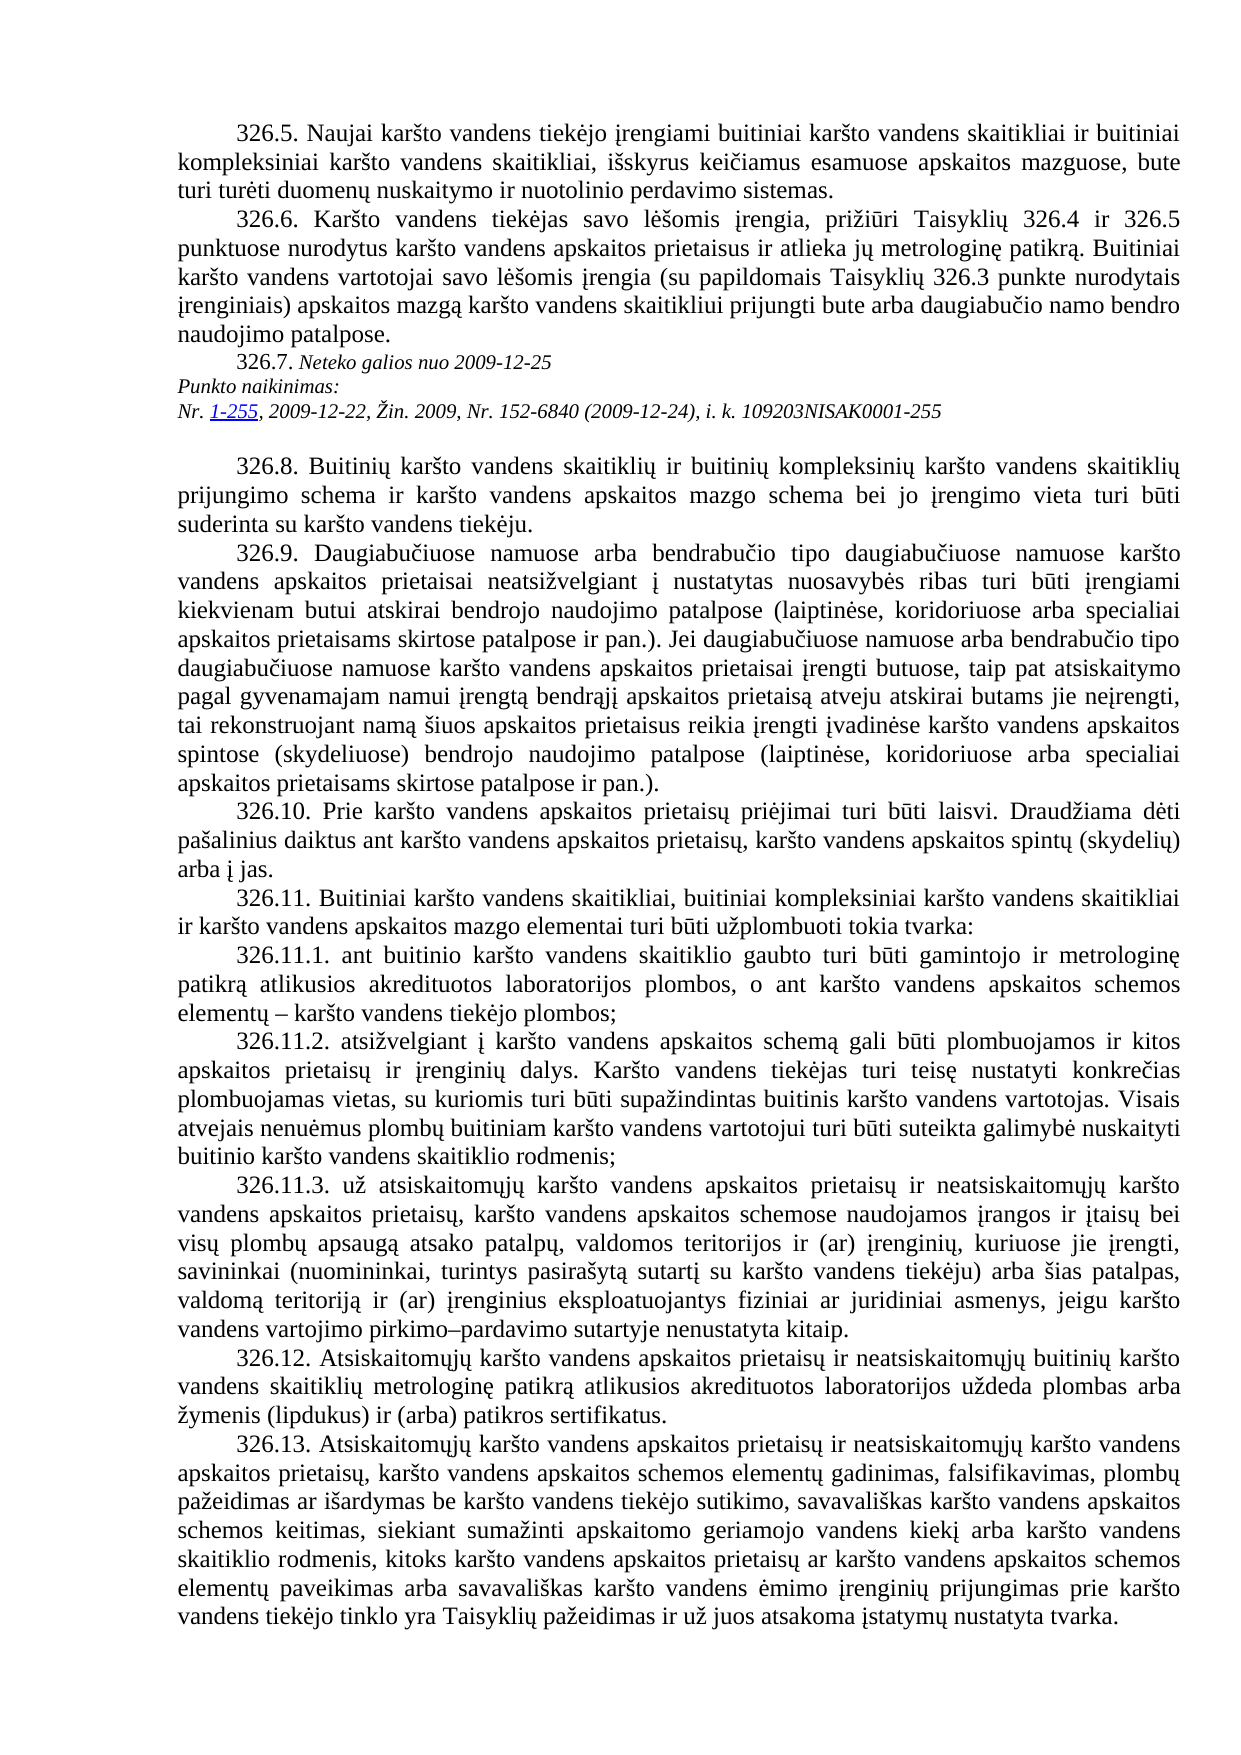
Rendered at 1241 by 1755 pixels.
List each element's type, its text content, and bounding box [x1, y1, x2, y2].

text 326.11.3. už atsiskaitomųjų karšto vandens apskaitos prietaisų ir neatsiskaitomųjų karšto vandens apskaitos prietaisų, karšto vandens apskaitos schemose naudojamos įrangos ir įtaisų bei visų plombų apsaugą atsako patalpų, valdomos teritorijos ir (ar) įrenginių, kuriuose jie įrengti, savininkai (nuomininkai, turintys pasirašytą sutartį su karšto vandens tiekėju) arba šias patalpas, valdomą teritoriją ir (ar) įrenginius eksploatuojantys fiziniai ar juridiniai asmenys, jeigu karšto vandens vartojimo pirkimo–pardavimo sutartyje nenustatyta kitaip. [177, 1170, 1181, 1343]
text 326.11.2. atsižvelgiant į karšto vandens apskaitos schemą gali būti plombuojamos ir kitos apskaitos prietaisų ir įrenginių dalys. Karšto vandens tiekėjas turi teisę nustatyti konkrečias plombuojamas vietas, su kuriomis turi būti supažindintas buitinis karšto vandens vartotojas. Visais atvejais nenuėmus plombų buitiniam karšto vandens vartotojui turi būti suteikta galimybė nuskaityti buitinio karšto vandens skaitiklio rodmenis; [177, 1026, 1181, 1170]
text 326.12. Atsiskaitomųjų karšto vandens apskaitos prietaisų ir neatsiskaitomųjų buitinių karšto vandens skaitiklių metrologinę patikrą atlikusios akredituotos laboratorijos uždeda plombas arba žymenis (lipdukus) ir (arba) patikros sertifikatus. [177, 1343, 1181, 1429]
text 326.6. Karšto vandens tiekėjas savo lėšomis įrengia, prižiūri Taisyklių 326.4 ir 326.5 punktuose nurodytus karšto vandens apskaitos prietaisus ir atlieka jų metrologinę patikrą. Buitiniai karšto vandens vartotojai savo lėšomis įrengia (su papildomais Taisyklių 326.3 punkte nurodytais įrenginiais) apskaitos mazgą karšto vandens skaitikliui prijungti bute arba daugiabučio namo bendro naudojimo patalpose. [177, 204, 1181, 348]
text Nr. 1-255, 2009-12-22, Žin. 2009, Nr. 152-6840 (2009-12-24), i. k. 109203NISAK0001-255 [177, 398, 1181, 423]
text 326.10. Prie karšto vandens apskaitos prietaisų priėjimai turi būti laisvi. Draudžiama dėti pašalinius daiktus ant karšto vandens apskaitos prietaisų, karšto vandens apskaitos spintų (skydelių) arba į jas. [177, 796, 1181, 883]
text 326.13. Atsiskaitomųjų karšto vandens apskaitos prietaisų ir neatsiskaitomųjų karšto vandens apskaitos prietaisų, karšto vandens apskaitos schemos elementų gadinimas, falsifikavimas, plombų pažeidimas ar išardymas be karšto vandens tiekėjo sutikimo, savavališkas karšto vandens apskaitos schemos keitimas, siekiant sumažinti apskaitomo geriamojo vandens kiekį arba karšto vandens skaitiklio rodmenis, kitoks karšto vandens apskaitos prietaisų ar karšto vandens apskaitos schemos elementų paveikimas arba savavališkas karšto vandens ėmimo įrenginių prijungimas prie karšto vandens tiekėjo tinklo yra Taisyklių pažeidimas ir už juos atsakoma įstatymų nustatyta tvarka. [177, 1429, 1181, 1630]
text 326.5. Naujai karšto vandens tiekėjo įrengiami buitiniai karšto vandens skaitikliai ir buitiniai kompleksiniai karšto vandens skaitikliai, išskyrus keičiamus esamuose apskaitos mazguose, bute turi turėti duomenų nuskaitymo ir nuotolinio perdavimo sistemas. [177, 118, 1181, 204]
text 326.11.1. ant buitinio karšto vandens skaitiklio gaubto turi būti gamintojo ir metrologinę patikrą atlikusios akredituotos laboratorijos plombos, o ant karšto vandens apskaitos schemos elementų – karšto vandens tiekėjo plombos; [177, 940, 1181, 1026]
text 326.9. Daugiabučiuose namuose arba bendrabučio tipo daugiabučiuose namuose karšto vandens apskaitos prietaisai neatsižvelgiant į nustatytas nuosavybės ribas turi būti įrengiami kiekvienam butui atskirai bendrojo naudojimo patalpose (laiptinėse, koridoriuose arba specialiai apskaitos prietaisams skirtose patalpose ir pan.). Jei daugiabučiuose namuose arba bendrabučio tipo daugiabučiuose namuose karšto vandens apskaitos prietaisai įrengti butuose, taip pat atsiskaitymo pagal gyvenamajam namui įrengtą bendrąjį apskaitos prietaisą atveju atskirai butams jie neįrengti, tai rekonstruojant namą šiuos apskaitos prietaisus reikia įrengti įvadinėse karšto vandens apskaitos spintose (skydeliuose) bendrojo naudojimo patalpose (laiptinėse, koridoriuose arba specialiai apskaitos prietaisams skirtose patalpose ir pan.). [177, 538, 1181, 796]
text 326.11. Buitiniai karšto vandens skaitikliai, buitiniai kompleksiniai karšto vandens skaitikliai ir karšto vandens apskaitos mazgo elementai turi būti užplombuoti tokia tvarka: [177, 883, 1181, 940]
text 326.8. Buitinių karšto vandens skaitiklių ir buitinių kompleksinių karšto vandens skaitiklių prijungimo schema ir karšto vandens apskaitos mazgo schema bei jo įrengimo vieta turi būti suderinta su karšto vandens tiekėju. [177, 451, 1181, 538]
text 326.7. Neteko galios nuo 2009-12-25 [177, 348, 1181, 374]
text Punkto naikinimas: [177, 374, 1181, 398]
